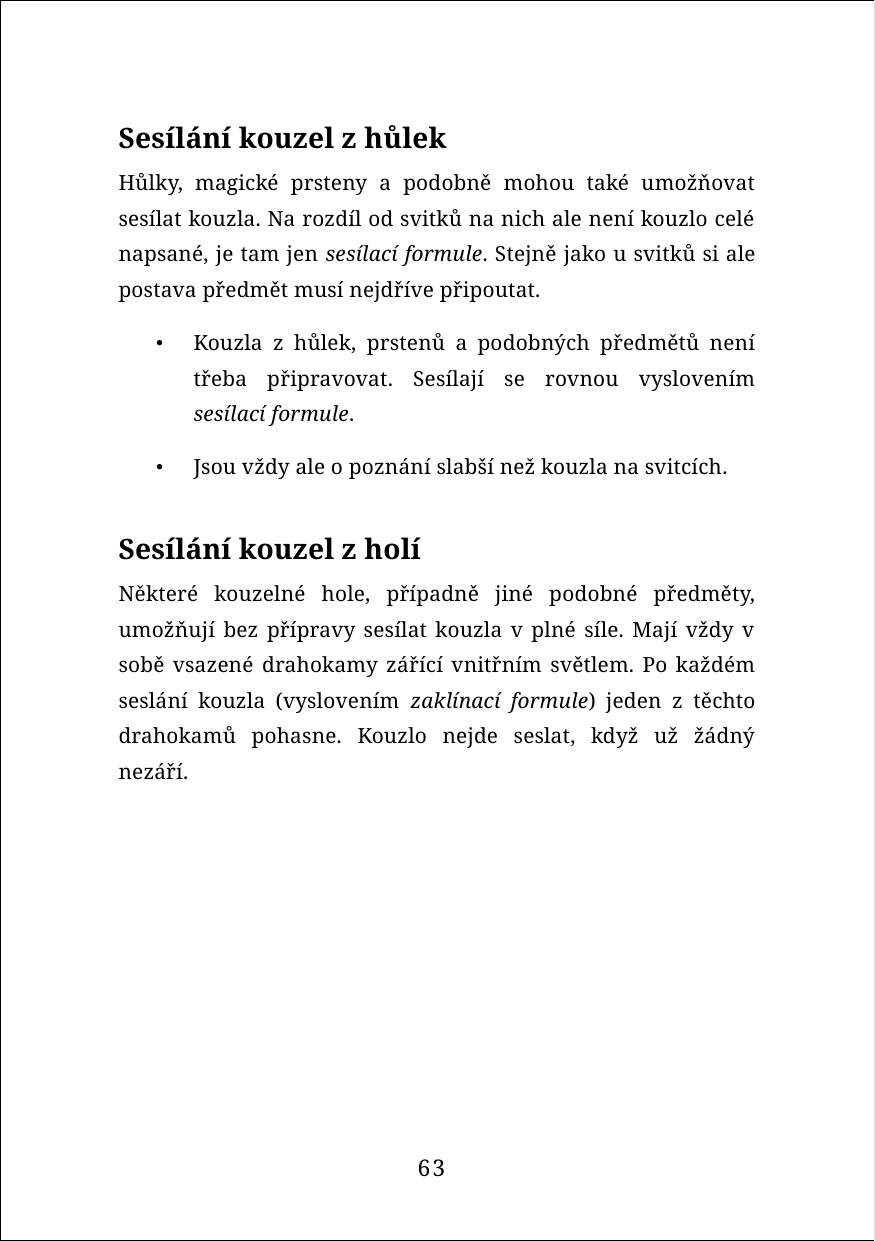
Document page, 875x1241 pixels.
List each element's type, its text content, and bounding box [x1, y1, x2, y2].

list Jsou vždy ale o poznání slabší než kouzla na svitcích. [156, 452, 756, 481]
list Kouzla z hůlek, prstenů a podobných předmětů není třeba připravovat. Sesílají se rovnou vyslovením sesílací formule. [156, 328, 756, 428]
text Hůlky, magické prsteny a podobně mohou také umožňovat sesílat kouzla. Na rozdíl od svitků na nich ale není kouzlo celé napsané, je tam jen sesílací formule. Stejně jako u svitků si ale postava předmět musí nejdříve připoutat. [118, 168, 756, 303]
subtitle Sesílání kouzel z holí [118, 529, 756, 568]
subtitle Sesílání kouzel z hůlek [118, 118, 756, 157]
text Některé kouzelné hole, případně jiné podobné předměty, umožňují bez přípravy sesílat kouzla v plné síle. Mají vždy v sobě vsazené drahokamy zářící vnitřním světlem. Po každém seslání kouzla (vyslovením zaklínací formule) jeden z těchto drahokamů pohasne. Kouzlo nejde seslat, když už žádný nezáří. [118, 579, 756, 785]
